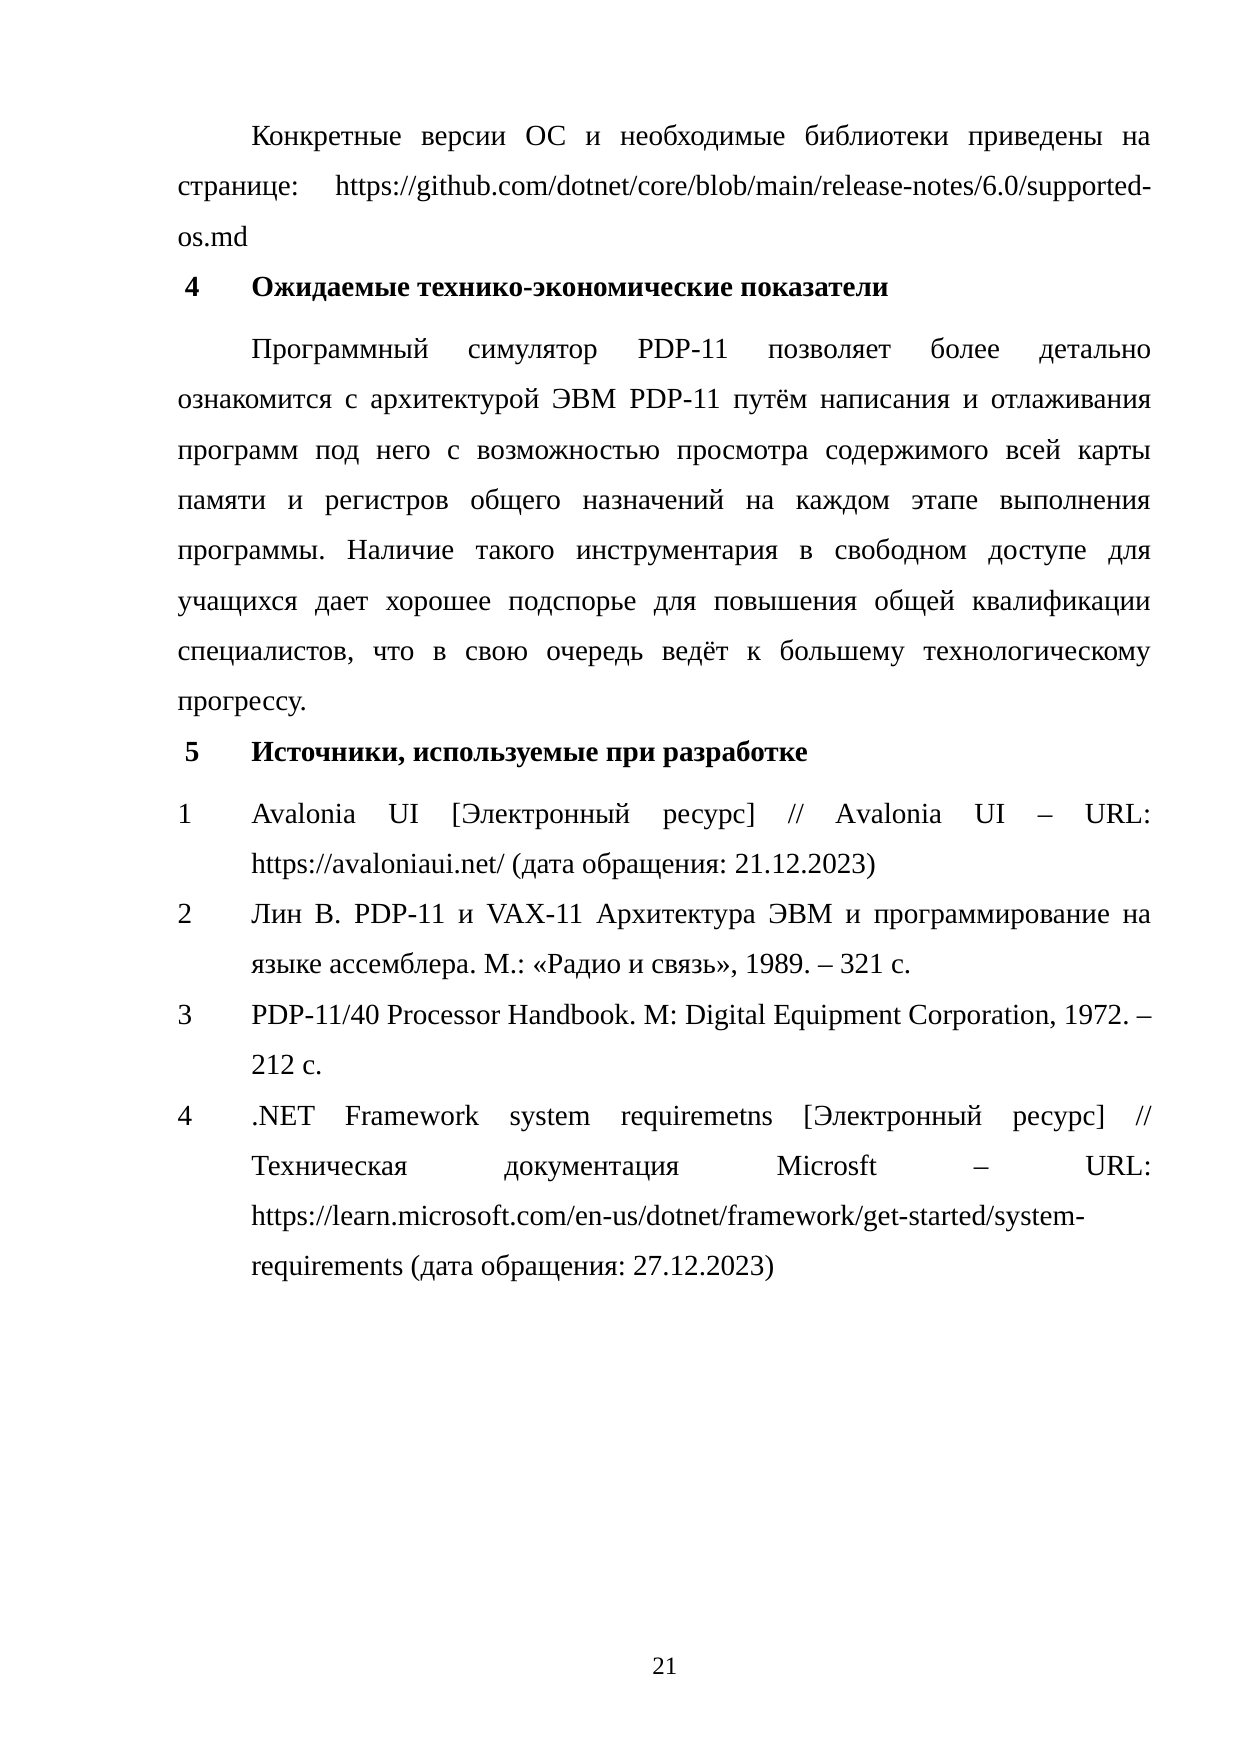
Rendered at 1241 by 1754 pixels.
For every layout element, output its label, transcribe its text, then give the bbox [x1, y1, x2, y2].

text Конкретные версии ОС и необходимые библиотеки приведены на странице: https://github.com/dotnet/core/blob/main/release-notes/6.0/supported-os.md [177, 118, 1152, 252]
list Лин В. PDP-11 и VAX-11 Архитектура ЭВМ и программирование на языке ассемблера. М.: «Радио и связь», 1989. – 321 с. [177, 896, 1152, 980]
text Программный симулятор PDP-11 позволяет более детально ознакомится с архитектурой ЭВМ PDP-11 путём написания и отлаживания программ под него с возможностью просмотра содержимого всей карты памяти и регистров общего назначений на каждом этапе выполнения программы. Наличие такого инструментария в свободном доступе для учащихся дает хорошее подспорье для повышения общей квалификации специалистов, что в свою очередь ведёт к большему технологическому прогрессу. [177, 331, 1152, 717]
list .NET Framework system requiremetns [Электронный ресурс] // Техническая документация Microsft – URL: https://learn.microsoft.com/en-us/dotnet/framework/get-started/system-requirements (дата обращения: 27.12.2023) [177, 1098, 1152, 1282]
list PDP-11/40 Processor Handbook. M: Digital Equipment Corporation, 1972. – 212 с. [177, 997, 1152, 1081]
subtitle Ожидаемые технико-экономические показатели [177, 269, 1152, 303]
list Avalonia UI [Электронный ресурс] // Avalonia UI – URL: https://avaloniaui.net/ (дата обращения: 21.12.2023) [177, 796, 1152, 879]
subtitle Источники, используемые при разработке [177, 734, 1152, 767]
